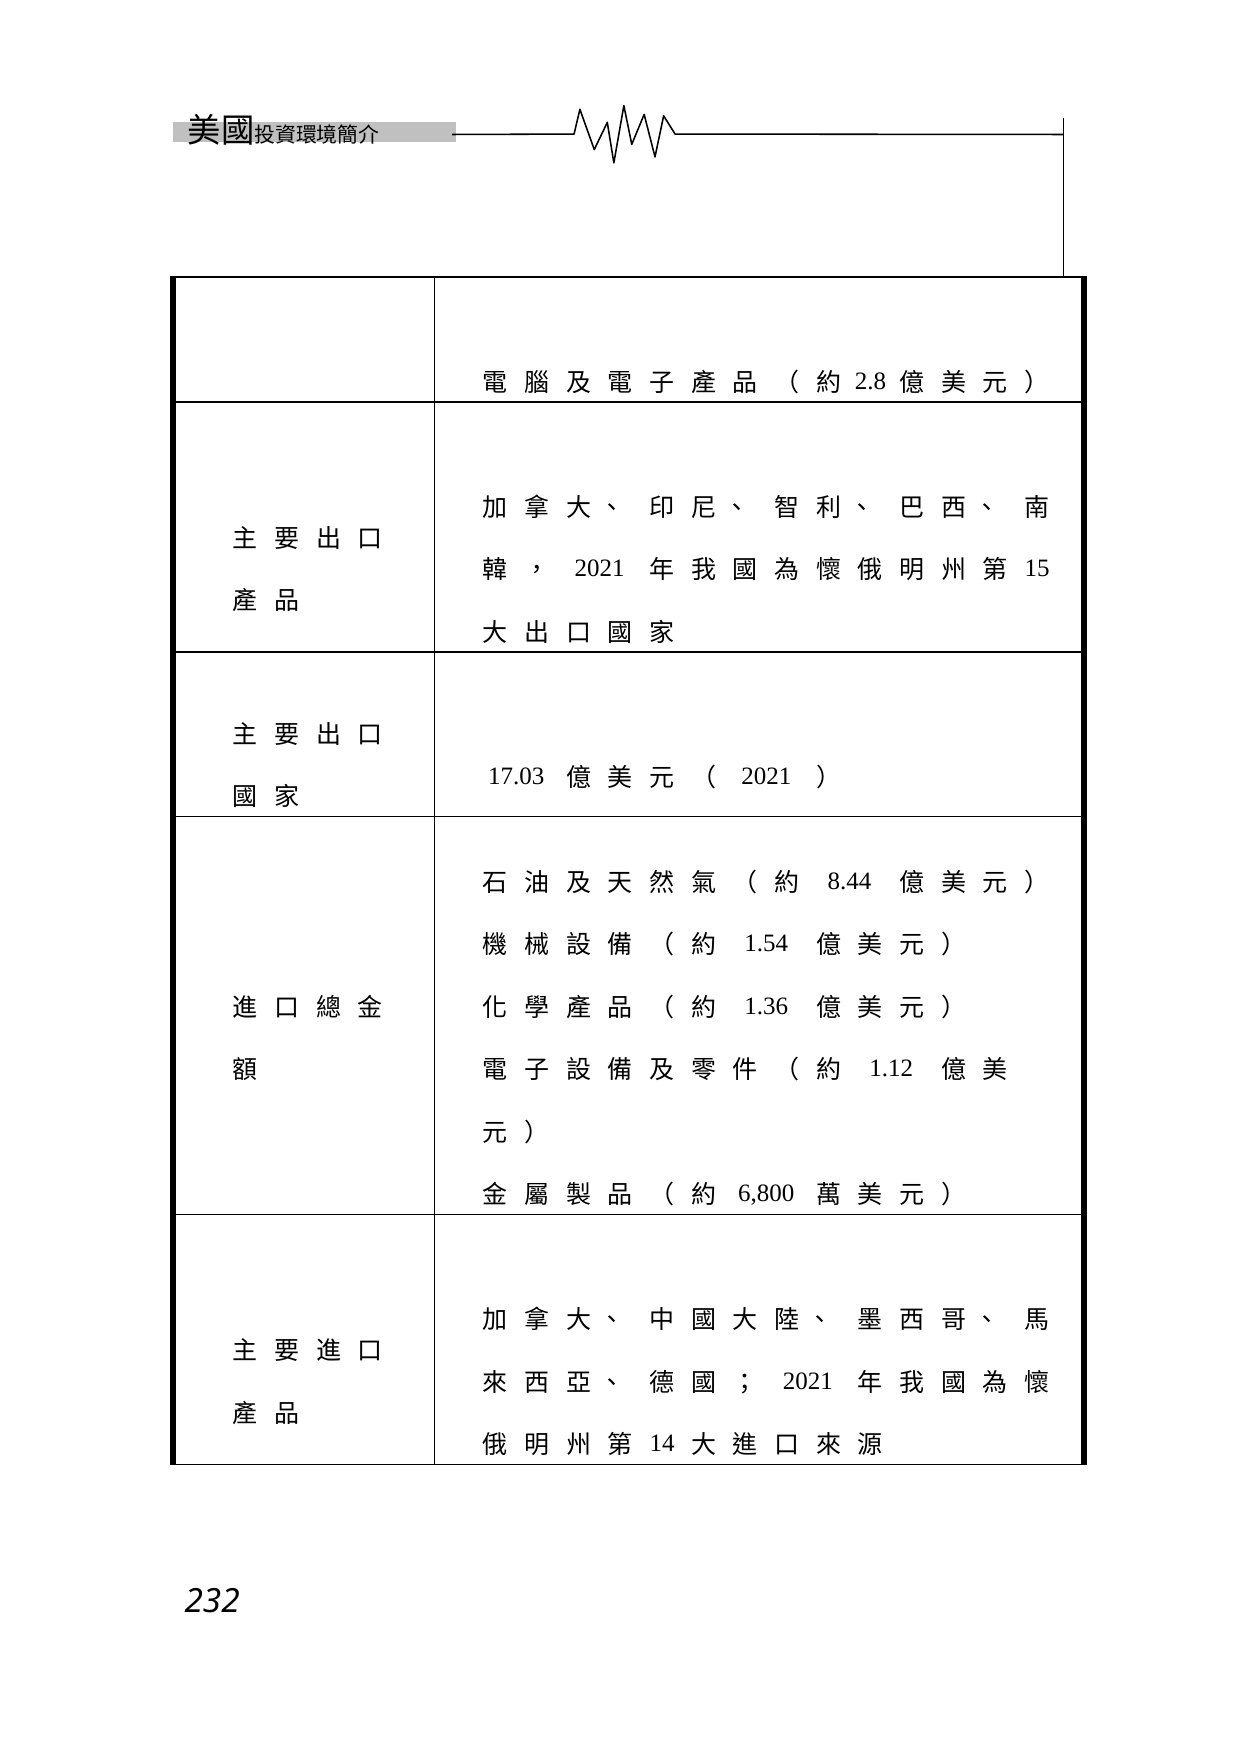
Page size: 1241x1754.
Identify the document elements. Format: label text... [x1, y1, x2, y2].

table_cell 主要出口產品 [176, 403, 434, 651]
table_cell 主要進口產品 [176, 1215, 434, 1463]
table_cell [176, 278, 434, 401]
table_cell 17.03億美元（2021） [435, 653, 1081, 816]
table_cell 加拿大、印尼、智利、巴西、南韓，2021年我國為懷俄明州第15大出口國家 [435, 403, 1081, 651]
table_cell 電腦及電子產品（約2.8億美元） [435, 278, 1081, 401]
table_cell 主要出口國家 [176, 653, 434, 816]
table_cell 石油及天然氣（約8.44億美元） 機械設備（約1.54億美元） 化學產品（約1.36億美元） 電子設備及零件（約1.12億美元） 金屬製品（約6,800萬美元） [435, 817, 1081, 1213]
table_cell 進口總金額 [176, 817, 434, 1213]
table_cell 加拿大、中國大陸、墨西哥、馬來西亞、德國；2021年我國為懷俄明州第14大進口來源 [435, 1215, 1081, 1463]
